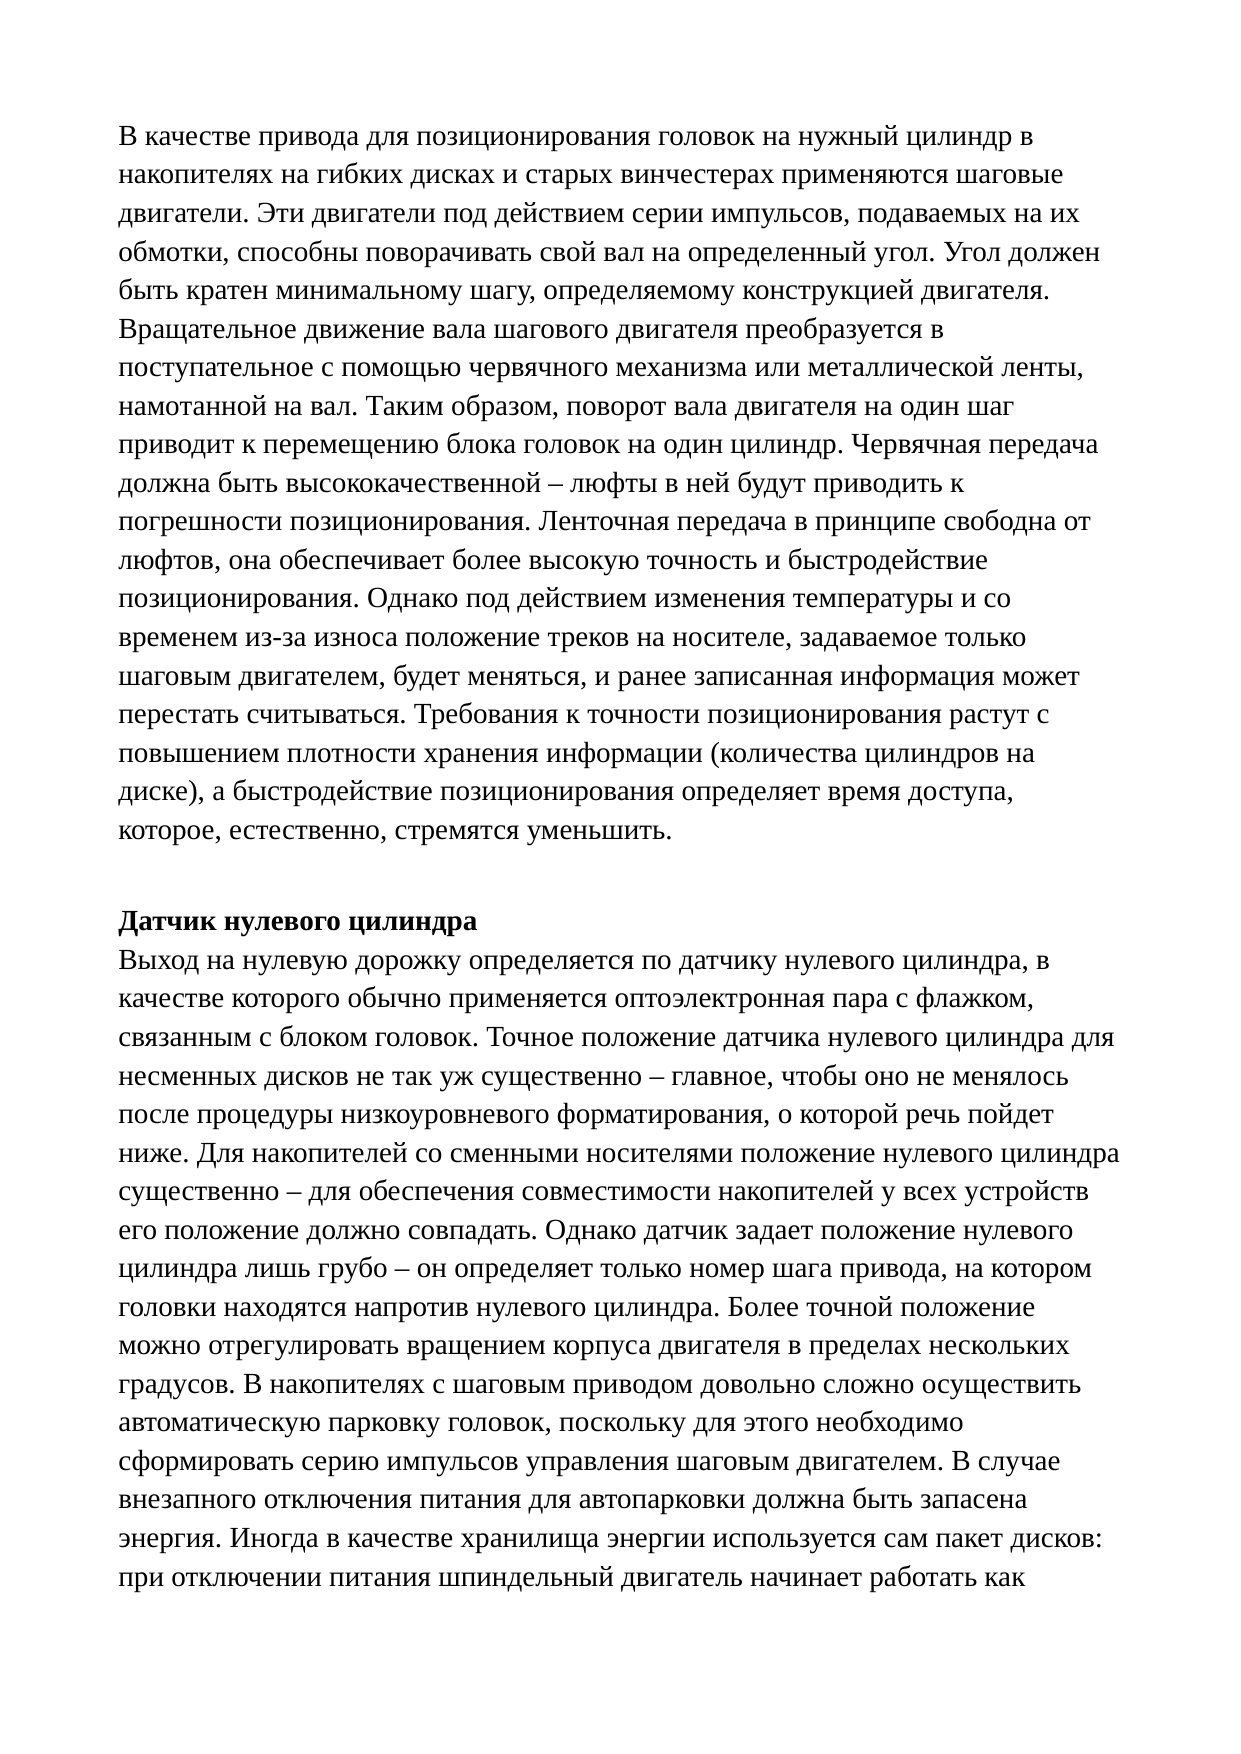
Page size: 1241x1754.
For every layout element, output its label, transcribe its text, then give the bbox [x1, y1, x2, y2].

text В качестве привода для позиционирования головок на нужный цилиндр в накопителях на гибких дисках и старых винчестерах применяются шаговые двигатели. Эти двигатели под действием серии импульсов, подаваемых на их обмотки, способны поворачивать свой вал на определенный угол. Угол должен быть кратен минимальному шагу, определяемому конструкцией двигателя. Вращательное движение вала шагового двигателя преобразуется в поступательное с помощью червячного механизма или металлической ленты, намотанной на вал. Таким образом, поворот вала двигателя на один шаг приводит к перемещению блока головок на один цилиндр. Червячная передача должна быть высококачественной – люфты в ней будут приводить к погрешности позиционирования. Ленточная передача в принципе свободна от люфтов, она обеспечивает более высокую точность и быстродействие позиционирования. Однако под действием изменения температуры и со временем из-за износа положение треков на носителе, задаваемое только шаговым двигателем, будет меняться, и ранее записанная информация может перестать считываться. Требования к точности позиционирования растут с повышением плотности хранения информации (количества цилиндров на диске), а быстродействие позиционирования определяет время доступа, которое, естественно, стремятся уменьшить. [118, 118, 1122, 845]
text Выход на нулевую дорожку определяется по датчику нулевого цилиндра, в качестве которого обычно применяется оптоэлектронная пара с флажком, связанным с блоком головок. Точное положение датчика нулевого цилиндра для несменных дисков не так уж существенно – главное, чтобы оно не менялось после процедуры низкоуровневого форматирования, о которой речь пойдет ниже. Для накопителей со сменными носителями положение нулевого цилиндра существенно – для обеспечения совместимости накопителей у всех устройств его положение должно совпадать. Однако датчик задает положение нулевого цилиндра лишь грубо – он определяет только номер шага привода, на котором головки находятся напротив нулевого цилиндра. Более точной положение можно отрегулировать вращением корпуса двигателя в пределах нескольких градусов. В накопителях с шаговым приводом довольно сложно осуществить автоматическую парковку головок, поскольку для этого необходимо сформировать серию импульсов управления шаговым двигателем. В случае внезапного отключения питания для автопарковки должна быть запасена энергия. Иногда в качестве хранилища энергии используется сам пакет дисков: при отключении питания шпиндельный двигатель начинает работать как [118, 942, 1122, 1592]
text Датчик нулевого цилиндра [118, 903, 1122, 937]
